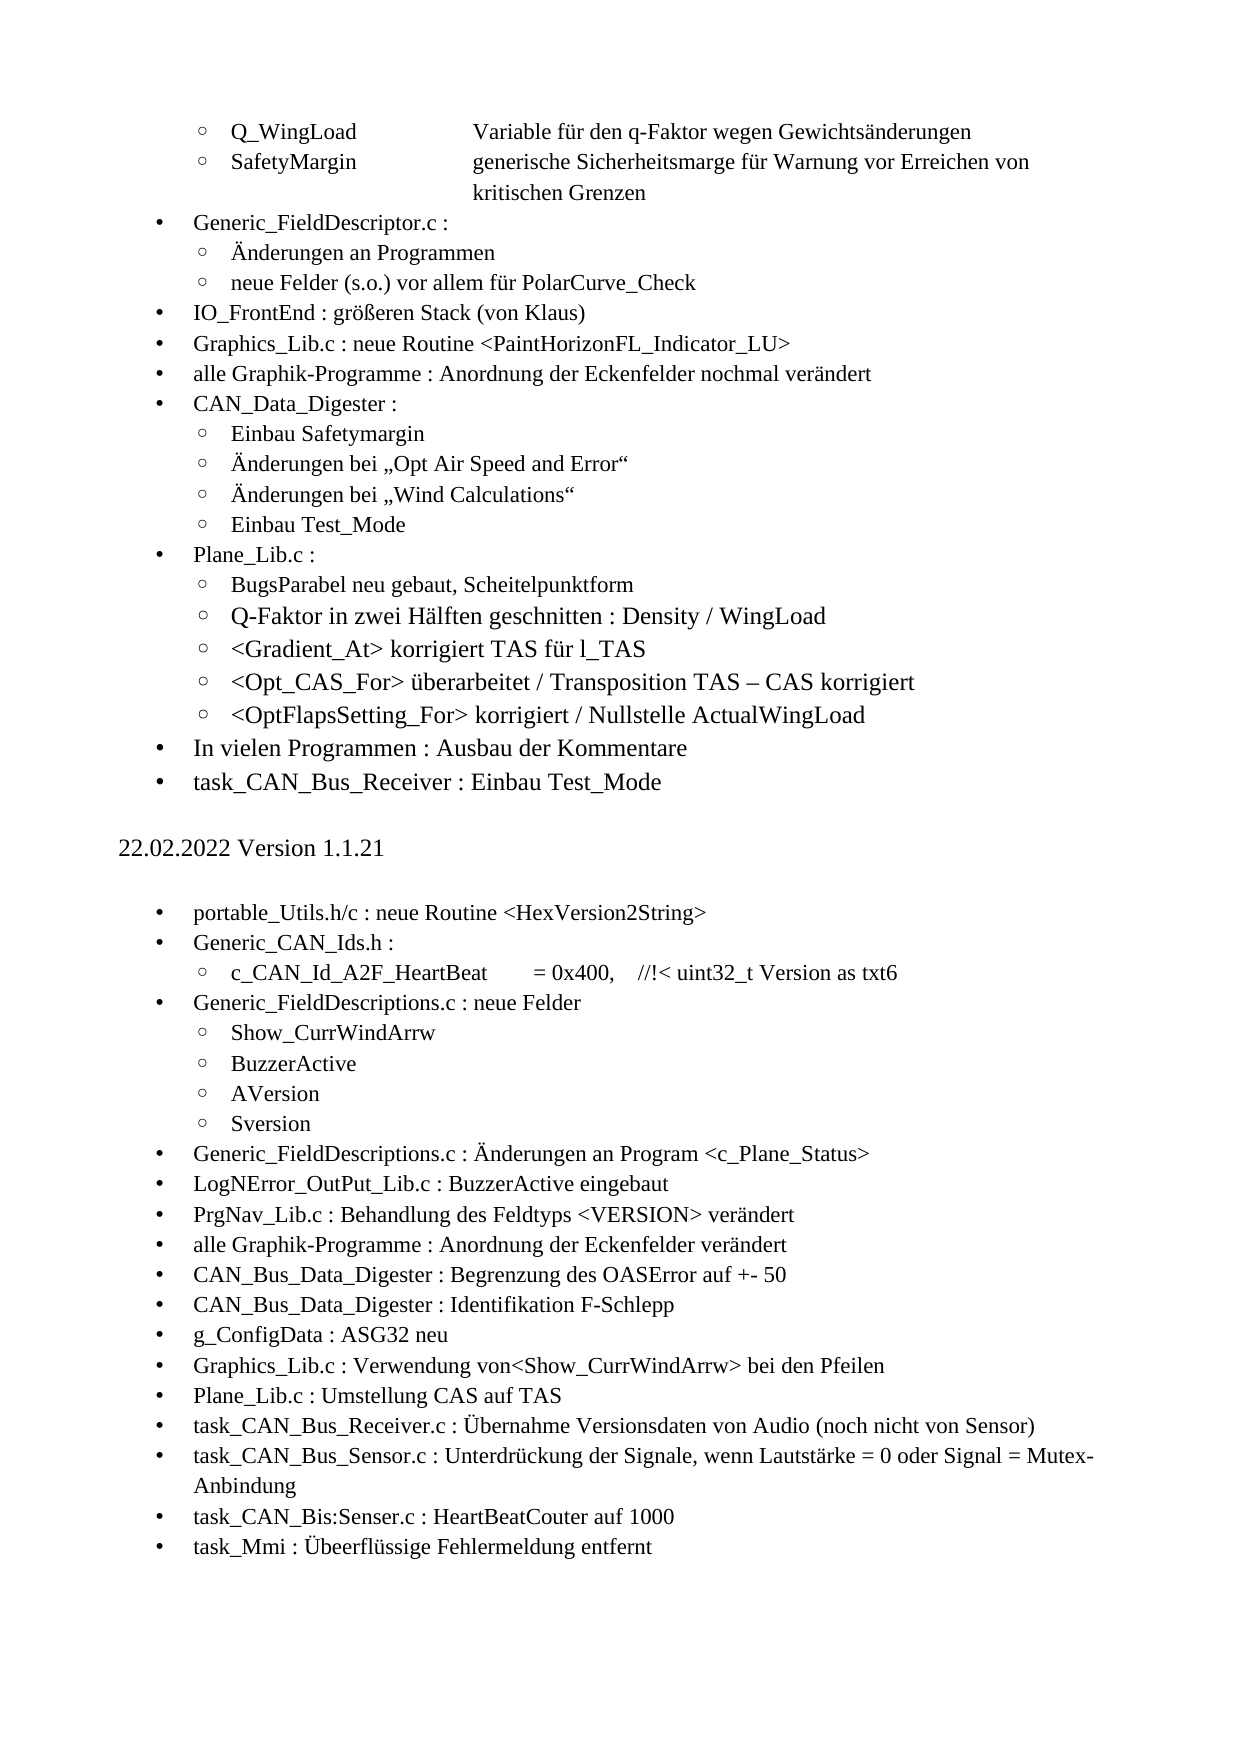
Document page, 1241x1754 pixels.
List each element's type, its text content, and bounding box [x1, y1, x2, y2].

list Generic_FieldDescriptions.c : neue Felder [156, 989, 1122, 1016]
list SafetyMargin generische Sicherheitsmarge für Warnung vor Erreichen von kritischen Grenzen [193, 148, 1122, 205]
list task_Mmi : Übeerflüssige Fehlermeldung entfernt [156, 1533, 1122, 1559]
list CAN_Data_Digester : [156, 390, 1122, 416]
text 22.02.2022 Version 1.1.21 [118, 833, 1122, 861]
list Q-Faktor in zwei Hälften geschnitten : Density / WingLoad [193, 601, 1122, 630]
list BuzzerActive [193, 1050, 1122, 1076]
list Generic_FieldDescriptor.c : [156, 209, 1122, 235]
list Graphics_Lib.c : Verwendung von<Show_CurrWindArrw> bei den Pfeilen [156, 1352, 1122, 1378]
list In vielen Programmen : Ausbau der Kommentare [156, 733, 1122, 762]
list Generic_FieldDescriptions.c : Änderungen an Program <c_Plane_Status> [156, 1140, 1122, 1167]
list task_CAN_Bus_Receiver : Einbau Test_Mode [156, 767, 1122, 795]
list task_CAN_Bis:Senser.c : HeartBeatCouter auf 1000 [156, 1503, 1122, 1529]
list Show_CurrWindArrw [193, 1019, 1122, 1046]
list g_ConfigData : ASG32 neu [156, 1322, 1122, 1348]
list Sversion [193, 1110, 1122, 1136]
list Einbau Safetymargin [193, 420, 1122, 447]
list <OptFlapsSetting_For> korrigiert / Nullstelle ActualWingLoad [193, 701, 1122, 729]
list LogNError_OutPut_Lib.c : BuzzerActive eingebaut [156, 1171, 1122, 1197]
list Änderungen an Programmen [193, 239, 1122, 265]
list CAN_Bus_Data_Digester : Begrenzung des OASError auf +- 50 [156, 1261, 1122, 1287]
list IO_FrontEnd : größeren Stack (von Klaus) [156, 299, 1122, 326]
list CAN_Bus_Data_Digester : Identifikation F-Schlepp [156, 1291, 1122, 1318]
list Graphics_Lib.c : neue Routine <PaintHorizonFL_Indicator_LU> [156, 329, 1122, 356]
list Plane_Lib.c : Umstellung CAS auf TAS [156, 1382, 1122, 1408]
list c_CAN_Id_A2F_HeartBeat = 0x400, //!< uint32_t Version as txt6 [193, 959, 1122, 985]
list PrgNav_Lib.c : Behandlung des Feldtyps <VERSION> verändert [156, 1201, 1122, 1227]
list portable_Utils.h/c : neue Routine <HexVersion2String> [156, 899, 1122, 925]
list AVersion [193, 1080, 1122, 1106]
list Generic_CAN_Ids.h : [156, 929, 1122, 955]
list alle Graphik-Programme : Anordnung der Eckenfelder verändert [156, 1231, 1122, 1257]
list BugsParabel neu gebaut, Scheitelpunktform [193, 571, 1122, 598]
list Änderungen bei „Opt Air Speed and Error“ [193, 450, 1122, 477]
list task_CAN_Bus_Receiver.c : Übernahme Versionsdaten von Audio (noch nicht von Sensor) [156, 1412, 1122, 1438]
list neue Felder (s.o.) vor allem für PolarCurve_Check [193, 269, 1122, 296]
list Plane_Lib.c : [156, 541, 1122, 567]
list Q_WingLoad Variable für den q-Faktor wegen Gewichtsänderungen [193, 118, 1122, 144]
list Änderungen bei „Wind Calculations“ [193, 481, 1122, 507]
list task_CAN_Bus_Sensor.c : Unterdrückung der Signale, wenn Lautstärke = 0 oder Signal = Mutex-Anbindung [156, 1442, 1122, 1499]
list Einbau Test_Mode [193, 511, 1122, 537]
list alle Graphik-Programme : Anordnung der Eckenfelder nochmal verändert [156, 360, 1122, 386]
list <Opt_CAS_For> überarbeitet / Transposition TAS – CAS korrigiert [193, 667, 1122, 696]
list <Gradient_At> korrigiert TAS für l_TAS [193, 634, 1122, 663]
